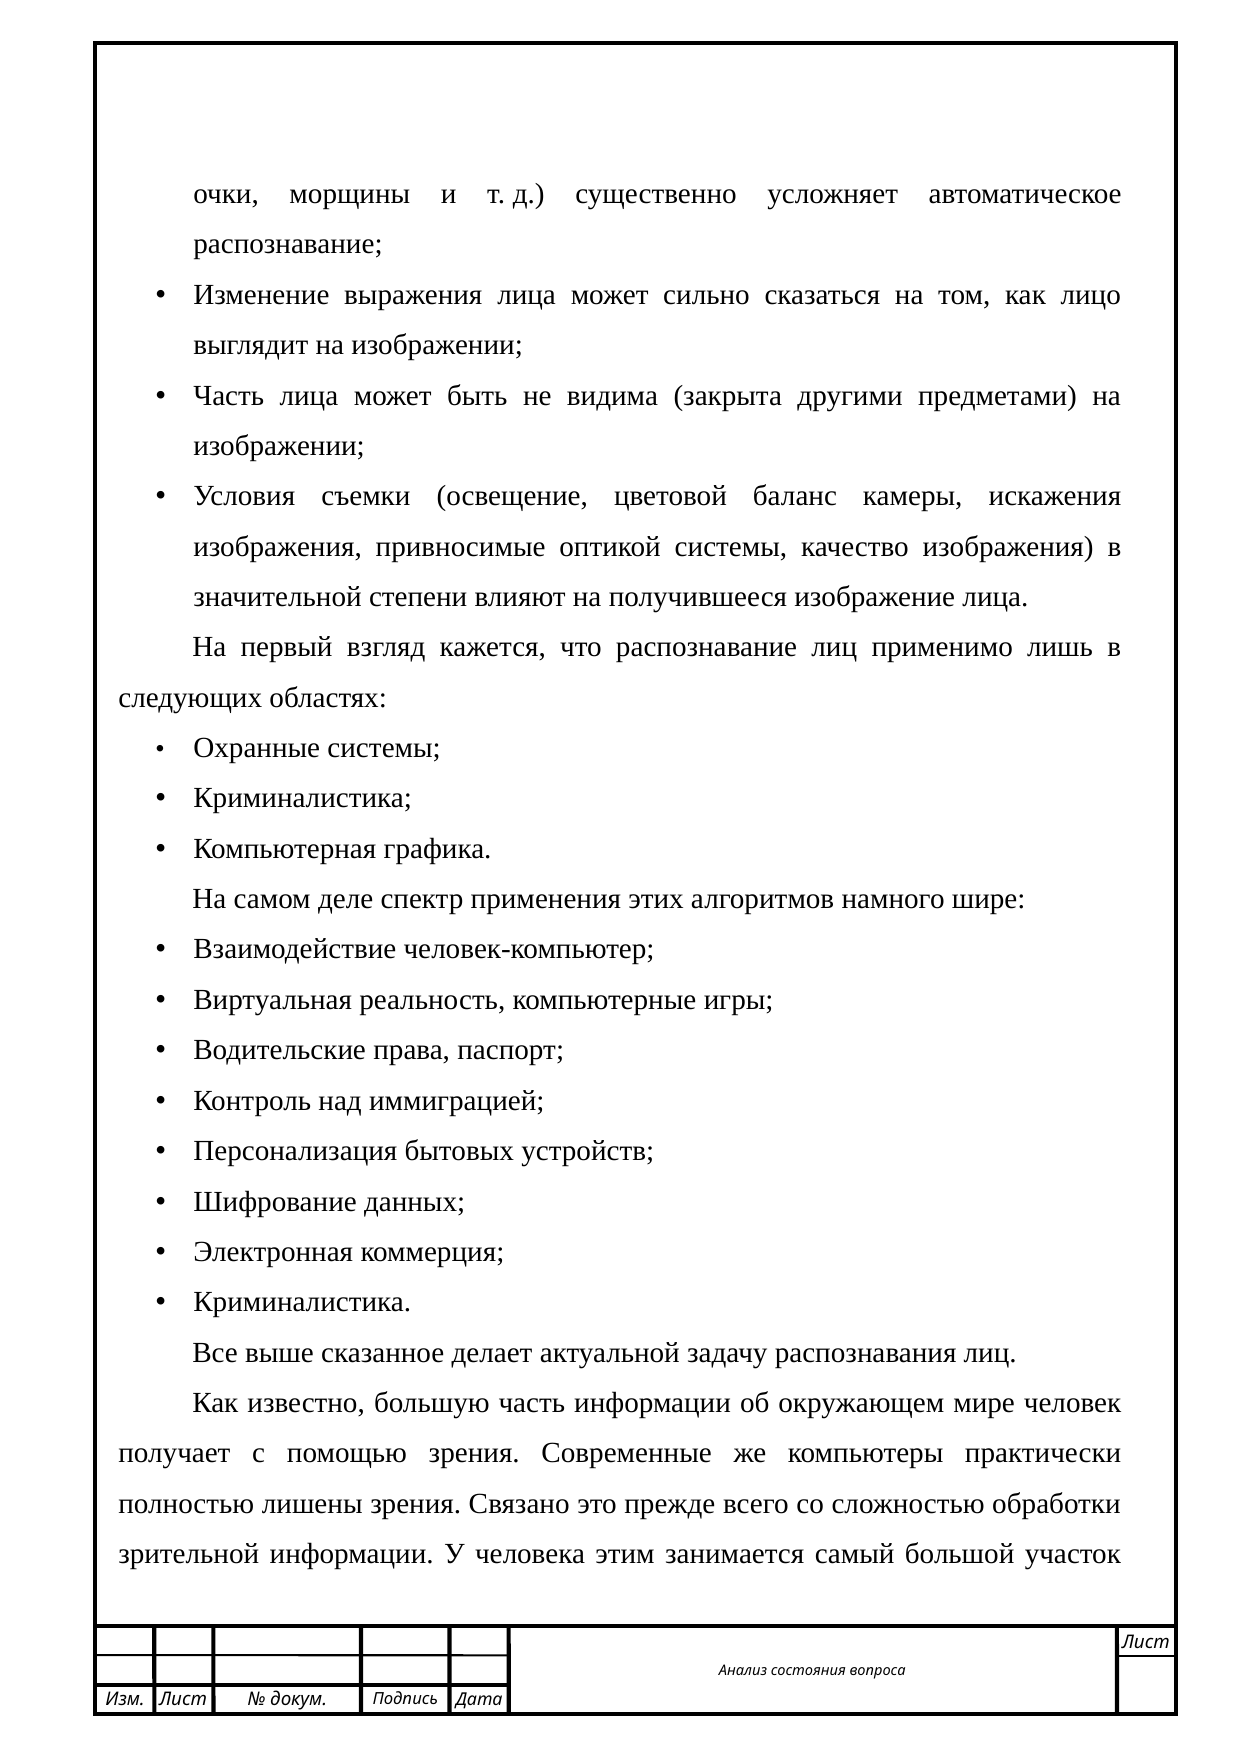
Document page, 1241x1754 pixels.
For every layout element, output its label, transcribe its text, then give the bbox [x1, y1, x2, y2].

text На первый взгляд кажется, что распознавание лиц применимо лишь в следующих областях: [118, 629, 1122, 713]
list Охранные системы; [156, 730, 1122, 764]
list Изменение выражения лица может сильно сказаться на том, как лицо выглядит на изображении; [156, 277, 1122, 361]
text На самом деле спектр применения этих алгоритмов намного шире: [118, 881, 1122, 915]
list Электронная коммерция; [156, 1234, 1122, 1268]
list Взаимодействие человек-компьютер; [156, 932, 1122, 965]
list Контроль над иммиграцией; [156, 1083, 1122, 1116]
list Водительские права, паспорт; [156, 1032, 1122, 1066]
list Часть лица может быть не видима (закрыта другими предметами) на изображении; [156, 378, 1122, 462]
list очки, морщины и т. д.) существенно усложняет автоматическое распознавание; [156, 176, 1122, 260]
text Все выше сказанное делает актуальной задачу распознавания лиц. [118, 1335, 1122, 1368]
list Криминалистика; [156, 780, 1122, 814]
list Криминалистика. [156, 1284, 1122, 1318]
list Условия съемки (освещение, цветовой баланс камеры, искажения изображения, привносимые оптикой системы, качество изображения) в значительной степени влияют на получившееся изображение лица. [156, 478, 1122, 613]
list Шифрование данных; [156, 1184, 1122, 1217]
list Персонализация бытовых устройств; [156, 1133, 1122, 1167]
text Как известно, большую часть информации об окружающем мире человек получает с помощью зрения. Современные же компьютеры практически полностью лишены зрения. Связано это прежде всего со сложностью обработки зрительной информации. У человека этим занимается самый большой участок [118, 1385, 1122, 1570]
list Виртуальная реальность, компьютерные игры; [156, 982, 1122, 1016]
list Компьютерная графика. [156, 831, 1122, 864]
